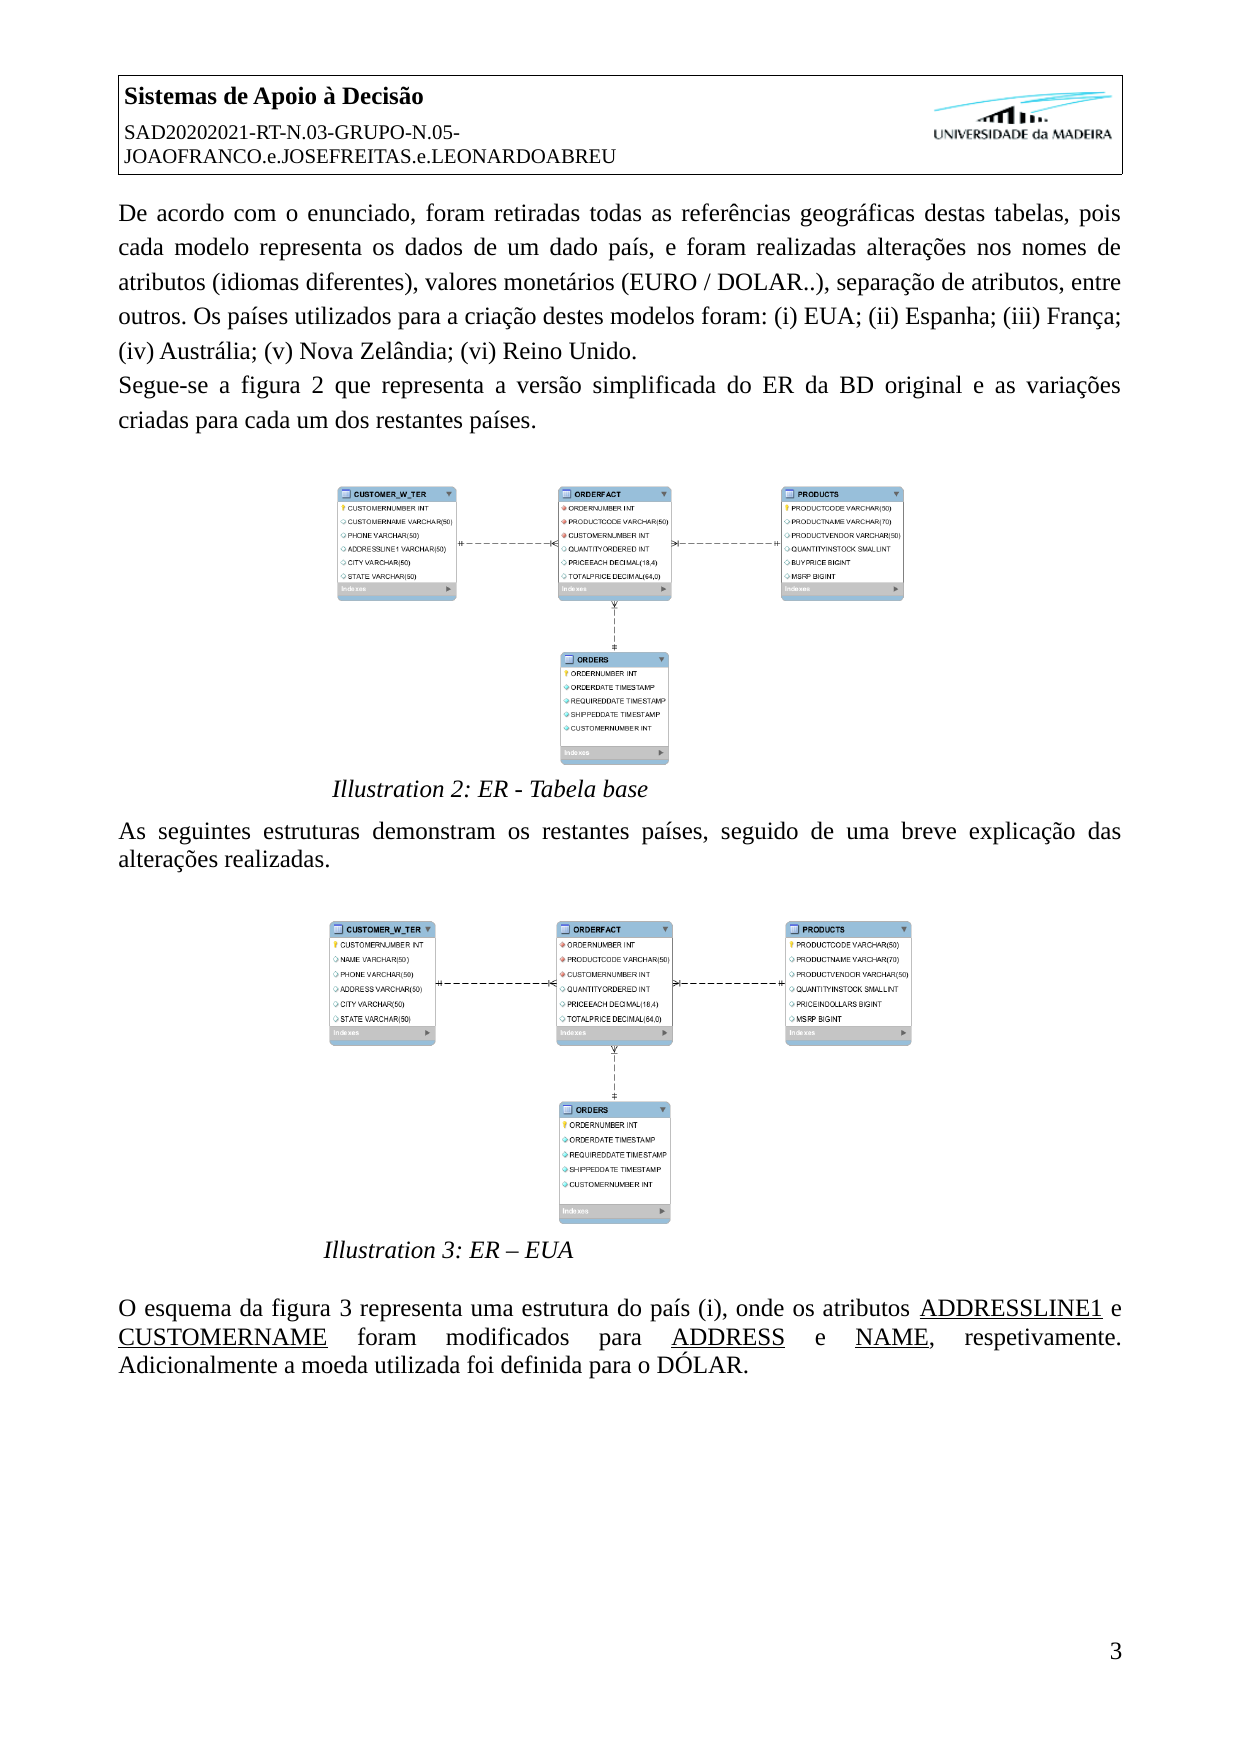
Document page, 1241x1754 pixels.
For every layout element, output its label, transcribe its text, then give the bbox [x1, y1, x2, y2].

text Illustration 3: ER – EUA [323, 1230, 917, 1264]
text De acordo com o enunciado, foram retiradas todas as referências geográficas destas tabelas, pois cada modelo representa os dados de um dado país, e foram realizadas alterações nos nomes de atributos (idiomas diferentes), valores monetários (EURO / DOLAR..), separação de atributos, entre outros. Os países utilizados para a criação destes modelos foram: (i) EUA; (ii) Espanha; (iii) França; (iv) Austrália; (v) Nova Zelândia; (vi) Reino Unido. [118, 198, 1122, 365]
text Illustration 2: ER - Tabela base [332, 770, 908, 803]
text O esquema da figura 3 representa uma estrutura do país (i), onde os atributos ADDRESSLINE1 e CUSTOMERNAME foram modificados para ADDRESS e NAME, respetivamente. Adicionalmente a moeda utilizada foi definida para o DÓLAR. [118, 1293, 1122, 1379]
picture [919, 80, 1120, 146]
text Segue-se a figura 2 que representa a versão simplificada do ER da BD original e as variações criadas para cada um dos restantes países. [118, 370, 1122, 434]
text As seguintes estruturas demonstram os restantes países, seguido de uma breve explicação das alterações realizadas. [118, 816, 1122, 873]
picture [323, 914, 917, 1230]
picture [331, 480, 909, 770]
